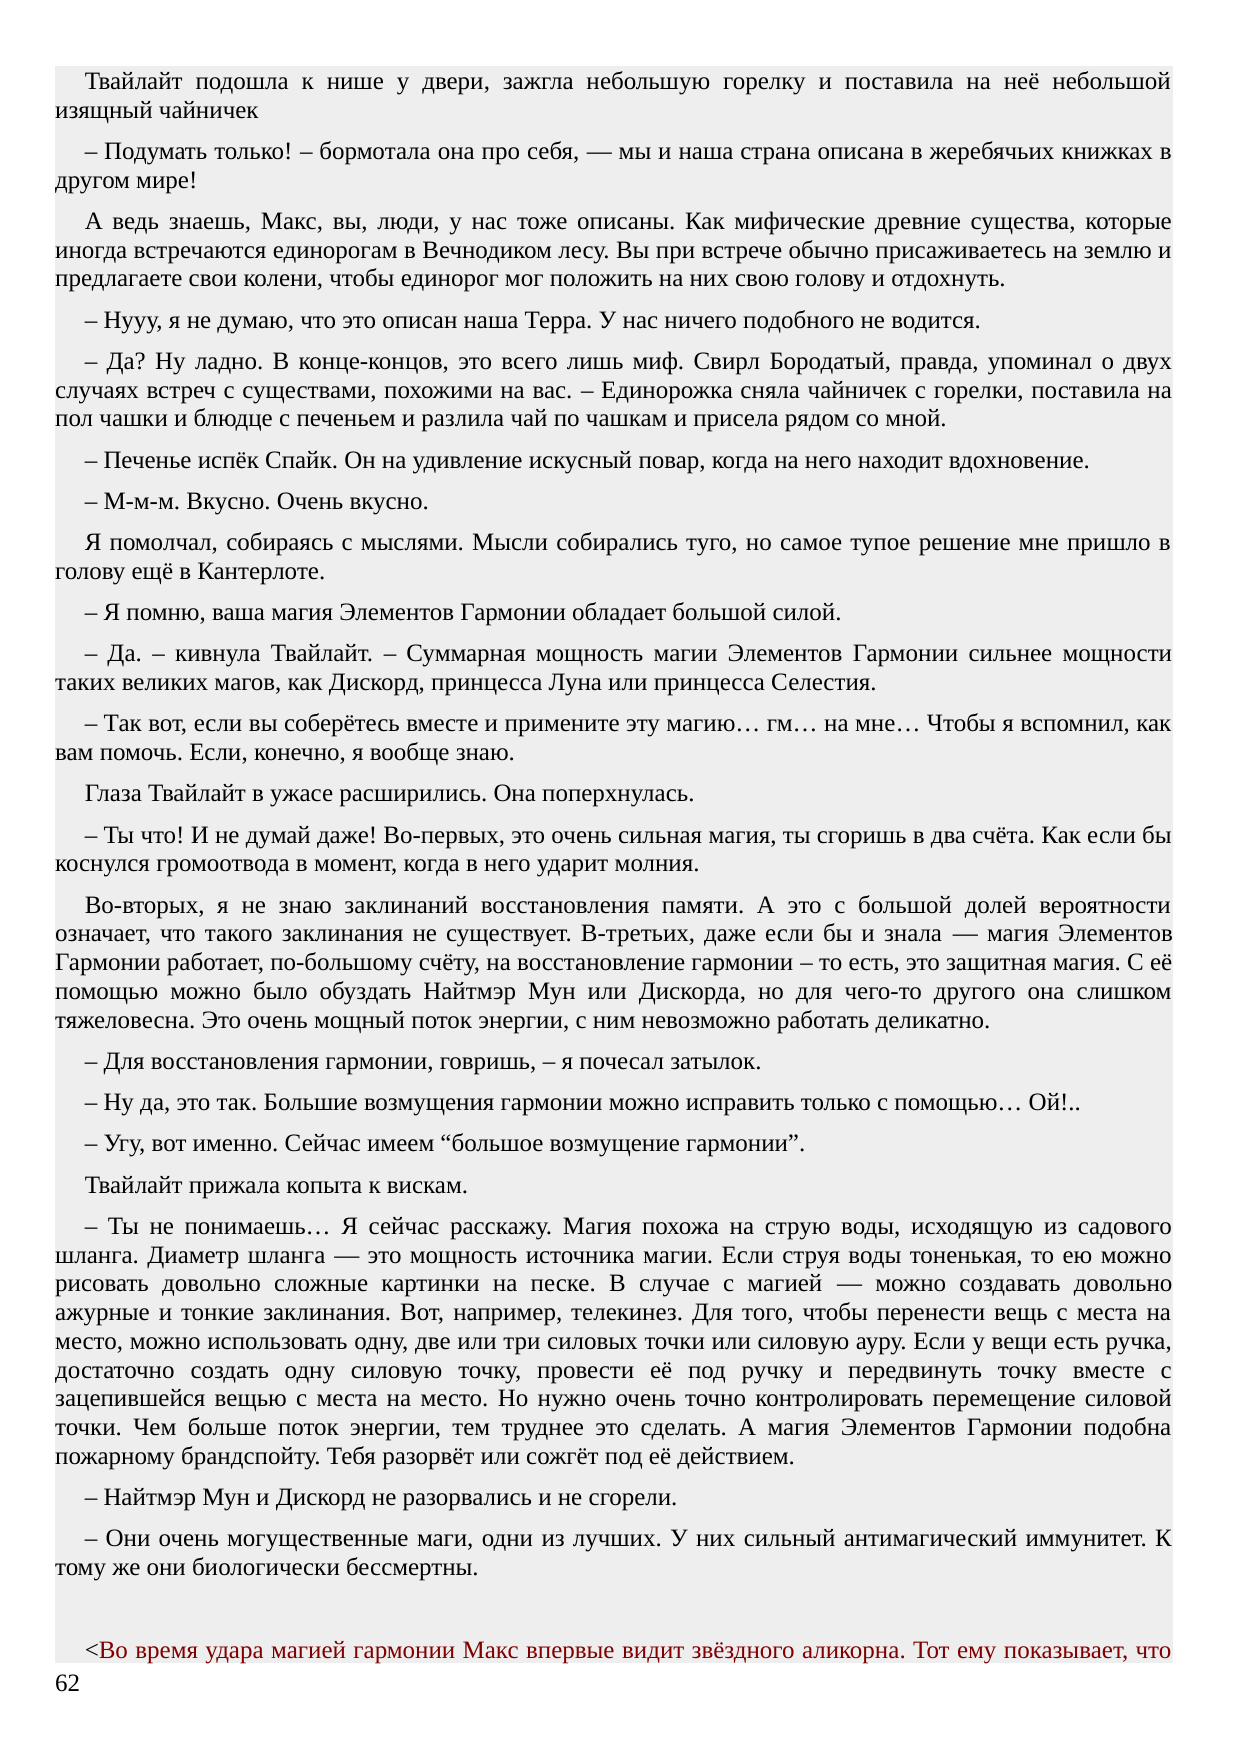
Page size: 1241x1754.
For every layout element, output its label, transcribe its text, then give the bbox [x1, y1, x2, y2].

text – Печенье испёк Спайк. Он на удивление искусный повар, когда на него находит вдохновение. [55, 445, 1173, 473]
text – Я помню, ваша магия Элементов Гармонии обладает большой силой. [55, 597, 1173, 626]
text А ведь знаешь, Макс, вы, люди, у нас тоже описаны. Как мифические древние существа, которые иногда встречаются единорогам в Вечнодиком лесу. Вы при встрече обычно присаживаетесь на землю и предлагаете свои колени, чтобы единорог мог положить на них свою голову и отдохнуть. [55, 206, 1173, 292]
text – М-м-м. Вкусно. Очень вкусно. [55, 486, 1173, 515]
text – Так вот, если вы соберётесь вместе и примените эту магию… гм… на мне… Чтобы я вспомнил, как вам помочь. Если, конечно, я вообще знаю. [55, 708, 1173, 766]
text Твайлайт прижала копыта к вискам. [55, 1170, 1173, 1198]
text – Да. – кивнула Твайлайт. – Суммарная мощность магии Элементов Гармонии сильнее мощности таких великих магов, как Дискорд, принцесса Луна или принцесса Селестия. [55, 638, 1173, 696]
text Во-вторых, я не знаю заклинаний восстановления памяти. А это с большой долей вероятности означает, что такого заклинания не существует. В-третьих, даже если бы и знала — магия Элементов Гармонии работает, по-большому счёту, на восстановление гармонии – то есть, это защитная магия. С её помощью можно было обуздать Найтмэр Мун или Дискорда, но для чего-то другого она слишком тяжеловесна. Это очень мощный поток энергии, с ним невозможно работать деликатно. [55, 890, 1173, 1033]
text – Найтмэр Мун и Дискорд не разорвались и не сгорели. [55, 1482, 1173, 1511]
text – Для восстановления гармонии, говришь, – я почесал затылок. [55, 1046, 1173, 1075]
text – Угу, вот именно. Сейчас имеем “большое возмущение гармонии”. [55, 1128, 1173, 1157]
text Я помолчал, собираясь с мыслями. Мысли собирались туго, но самое тупое решение мне пришло в голову ещё в Кантерлоте. [55, 527, 1173, 585]
text – Нууу, я не думаю, что это описан наша Терра. У нас ничего подобного не водится. [55, 305, 1173, 333]
text <Во время удара магией гармонии Макс впервые видит звёздного аликорна. Тот ему показывает, что [55, 1635, 1173, 1663]
text – Ты что! И не думай даже! Во-первых, это очень сильная магия, ты сгоришь в два счёта. Как если бы коснулся громоотвода в момент, когда в него ударит молния. [55, 820, 1173, 877]
text – Подумать только! – бормотала она про себя, — мы и наша страна описана в жеребячьих книжках в другом мире! [55, 136, 1173, 193]
text – Да? Ну ладно. В конце-концов, это всего лишь миф. Свирл Бородатый, правда, упоминал о двух случаях встреч с существами, похожими на вас. – Единорожка сняла чайничек с горелки, поставила на пол чашки и блюдце с печеньем и разлила чай по чашкам и присела рядом со мной. [55, 346, 1173, 432]
text Твайлайт подошла к нише у двери, зажгла небольшую горелку и поставила на неё небольшой изящный чайничек [55, 66, 1173, 123]
text – Ну да, это так. Большие возмущения гармонии можно исправить только с помощью… Ой!.. [55, 1087, 1173, 1116]
text Глаза Твайлайт в ужасе расширились. Она поперхнулась. [55, 778, 1173, 807]
text – Ты не понимаешь… Я сейчас расскажу. Магия похожа на струю воды, исходящую из садового шланга. Диаметр шланга — это мощность источника магии. Если струя воды тоненькая, то ею можно рисовать довольно сложные картинки на песке. В случае с магией — можно создавать довольно ажурные и тонкие заклинания. Вот, например, телекинез. Для того, чтобы перенести вещь с места на место, можно использовать одну, две или три силовых точки или силовую ауру. Если у вещи есть ручка, достаточно создать одну силовую точку, провести её под ручку и передвинуть точку вместе с зацепившейся вещью с места на место. Но нужно очень точно контролировать перемещение силовой точки. Чем больше поток энергии, тем труднее это сделать. А магия Элементов Гармонии подобна пожарному брандспойту. Тебя разорвёт или сожгёт под её действием. [55, 1211, 1173, 1470]
text – Они очень могущественные маги, одни из лучших. У них сильный антимагический иммунитет. К тому же они биологически бессмертны. [55, 1523, 1173, 1581]
